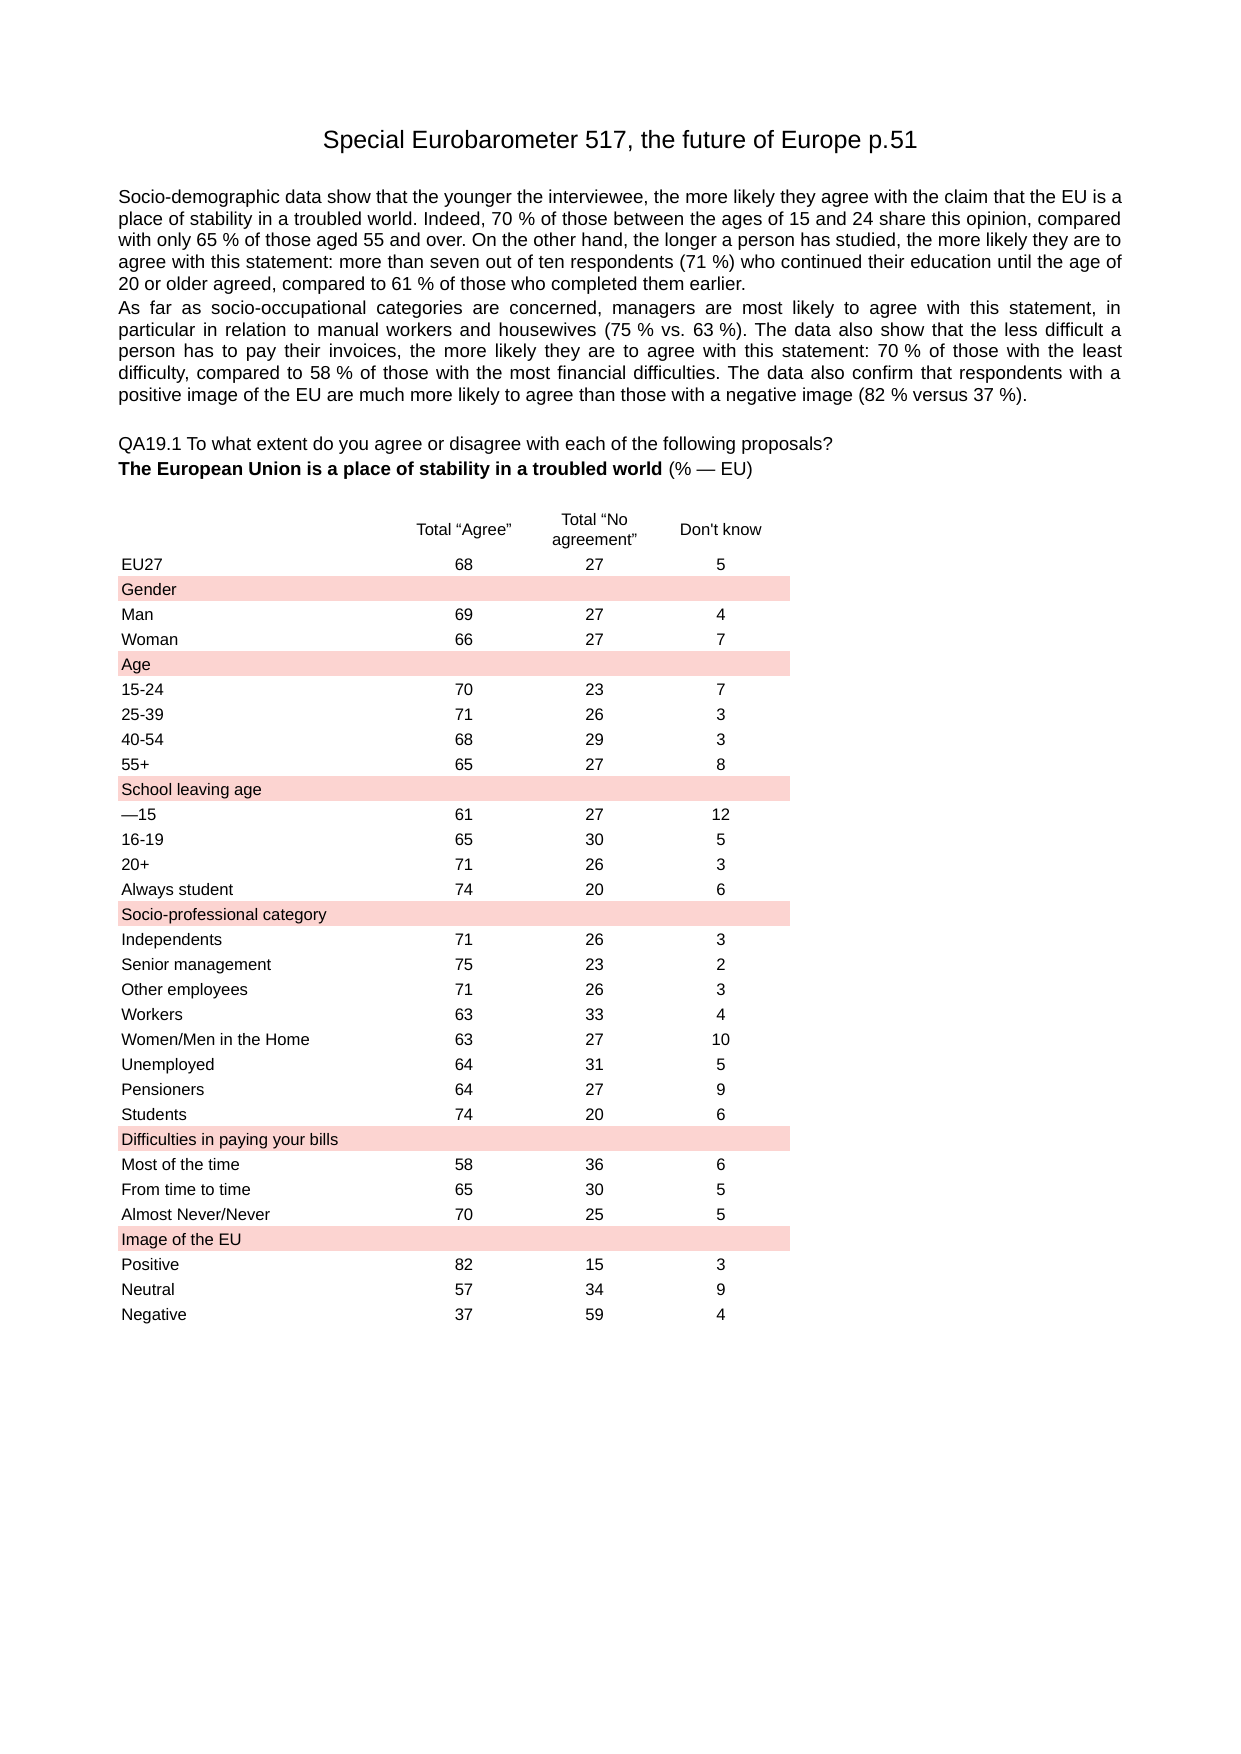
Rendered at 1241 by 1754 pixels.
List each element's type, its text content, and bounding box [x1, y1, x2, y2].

table_cell 6 [651, 876, 790, 901]
table_header Total “No agreement” [538, 507, 651, 551]
table_cell Other employees [118, 976, 390, 1001]
table_cell 69 [390, 601, 538, 626]
table_cell [651, 776, 790, 801]
table_cell 27 [538, 1076, 651, 1101]
table_cell 74 [390, 1101, 538, 1126]
table_cell [651, 1226, 790, 1251]
table_cell Positive [118, 1251, 390, 1276]
table_cell Workers [118, 1001, 390, 1026]
table_cell 27 [538, 751, 651, 776]
table_cell 58 [390, 1151, 538, 1176]
table_cell 5 [651, 826, 790, 851]
table_cell Senior management [118, 951, 390, 976]
table_cell [538, 901, 651, 926]
table_cell 63 [390, 1026, 538, 1051]
table_cell [538, 576, 651, 601]
table_cell Woman [118, 626, 390, 651]
table_cell Age [118, 651, 390, 676]
table_cell 31 [538, 1051, 651, 1076]
table_cell 65 [390, 1176, 538, 1201]
table_cell 25-39 [118, 701, 390, 726]
table_cell Independents [118, 926, 390, 951]
table_header Don't know [651, 507, 790, 551]
table_cell 20 [538, 1101, 651, 1126]
table_cell Gender [118, 576, 390, 601]
table_cell [538, 1126, 651, 1151]
table_cell [651, 901, 790, 926]
table_cell [651, 1126, 790, 1151]
table_cell [651, 651, 790, 676]
table_cell 26 [538, 851, 651, 876]
table_cell 27 [538, 801, 651, 826]
table_cell 16-19 [118, 826, 390, 851]
table_cell 34 [538, 1276, 651, 1301]
table_cell 36 [538, 1151, 651, 1176]
table_cell 4 [651, 1301, 790, 1326]
table_cell 8 [651, 751, 790, 776]
table_cell Almost Never/Never [118, 1201, 390, 1226]
table_cell 3 [651, 926, 790, 951]
table_cell 7 [651, 626, 790, 651]
table_cell 12 [651, 801, 790, 826]
table_cell Pensioners [118, 1076, 390, 1101]
table_cell 9 [651, 1276, 790, 1301]
table_cell 5 [651, 1176, 790, 1201]
table_cell 71 [390, 851, 538, 876]
table_cell 74 [390, 876, 538, 901]
table_cell 10 [651, 1026, 790, 1051]
table_cell Students [118, 1101, 390, 1126]
table_cell 65 [390, 826, 538, 851]
table_cell 15 [538, 1251, 651, 1276]
table_cell 6 [651, 1151, 790, 1176]
table_cell 20 [538, 876, 651, 901]
table_cell 64 [390, 1051, 538, 1076]
table_cell 70 [390, 676, 538, 701]
table_cell 3 [651, 1251, 790, 1276]
table_cell 30 [538, 1176, 651, 1201]
table_cell Difficulties in paying your bills [118, 1126, 390, 1151]
table_cell 23 [538, 676, 651, 701]
table_cell [538, 651, 651, 676]
table_cell Negative [118, 1301, 390, 1326]
table_cell 64 [390, 1076, 538, 1101]
table_cell Women/Men in the Home [118, 1026, 390, 1051]
table_cell [538, 776, 651, 801]
table_cell [651, 576, 790, 601]
table_cell 71 [390, 926, 538, 951]
table_cell 61 [390, 801, 538, 826]
table_cell 82 [390, 1251, 538, 1276]
table_cell 59 [538, 1301, 651, 1326]
table_cell 65 [390, 751, 538, 776]
table_cell 4 [651, 601, 790, 626]
table_cell [538, 1226, 651, 1251]
table_cell 9 [651, 1076, 790, 1101]
table_cell Most of the time [118, 1151, 390, 1176]
table_cell 37 [390, 1301, 538, 1326]
table_cell 3 [651, 851, 790, 876]
table_cell 70 [390, 1201, 538, 1226]
table_cell From time to time [118, 1176, 390, 1201]
table_cell 27 [538, 626, 651, 651]
table_cell 33 [538, 1001, 651, 1026]
table_cell [390, 776, 538, 801]
table_cell 15-24 [118, 676, 390, 701]
text The European Union is a place of stability in a troubled world (% — EU) [118, 458, 1122, 479]
table_cell 57 [390, 1276, 538, 1301]
table_cell 27 [538, 1026, 651, 1051]
table_cell 3 [651, 976, 790, 1001]
table_cell 68 [390, 551, 538, 576]
text Socio-demographic data show that the younger the interviewee, the more likely they agree with the claim that the EU is a place of stability in a troubled world. Indeed, 70 % of those between the ages of 15 and 24 share this opinion, compared with only 65 % of those aged 55 and over. On the other hand, the longer a person has studied, the more likely they are to agree with this statement: more than seven out of ten respondents (71 %) who continued their education until the age of 20 or older agreed, compared to 61 % of those who completed them earlier. [118, 186, 1122, 294]
table_cell 23 [538, 951, 651, 976]
table_cell 68 [390, 726, 538, 751]
table_cell 25 [538, 1201, 651, 1226]
table_cell 55+ [118, 751, 390, 776]
table_cell 27 [538, 601, 651, 626]
table_cell [390, 901, 538, 926]
table_cell [390, 576, 538, 601]
table_cell School leaving age [118, 776, 390, 801]
table_cell Always student [118, 876, 390, 901]
table_cell 26 [538, 701, 651, 726]
table_header [118, 507, 390, 551]
table_cell 5 [651, 1051, 790, 1076]
table_cell 71 [390, 976, 538, 1001]
table_cell 71 [390, 701, 538, 726]
table_cell 75 [390, 951, 538, 976]
table_cell 26 [538, 976, 651, 1001]
table_cell Socio-professional category [118, 901, 390, 926]
table_cell 29 [538, 726, 651, 751]
table_cell [390, 1226, 538, 1251]
table_cell 3 [651, 726, 790, 751]
table_cell 26 [538, 926, 651, 951]
table_cell 63 [390, 1001, 538, 1026]
table_cell 3 [651, 701, 790, 726]
table_header Total “Agree” [390, 507, 538, 551]
table_cell 2 [651, 951, 790, 976]
table_cell Unemployed [118, 1051, 390, 1076]
table_cell 30 [538, 826, 651, 851]
table_cell 40-54 [118, 726, 390, 751]
table_cell 7 [651, 676, 790, 701]
table_cell 4 [651, 1001, 790, 1026]
table_cell 27 [538, 551, 651, 576]
table_cell 5 [651, 551, 790, 576]
table_cell —15 [118, 801, 390, 826]
table_cell 66 [390, 626, 538, 651]
text As far as socio-occupational categories are concerned, managers are most likely to agree with this statement, in particular in relation to manual workers and housewives (75 % vs. 63 %). The data also show that the less difficult a person has to pay their invoices, the more likely they are to agree with this statement: 70 % of those with the least difficulty, compared to 58 % of those with the most financial difficulties. The data also confirm that respondents with a positive image of the EU are much more likely to agree than those with a negative image (82 % versus 37 %). [118, 297, 1122, 405]
table_cell 5 [651, 1201, 790, 1226]
table_cell Neutral [118, 1276, 390, 1301]
table_cell EU27 [118, 551, 390, 576]
table_cell [390, 1126, 538, 1151]
table_cell 6 [651, 1101, 790, 1126]
table_cell Man [118, 601, 390, 626]
text QA19.1 To what extent do you agree or disagree with each of the following proposals? [118, 433, 1122, 454]
table_cell 20+ [118, 851, 390, 876]
table_cell [390, 651, 538, 676]
table_cell Image of the EU [118, 1226, 390, 1251]
